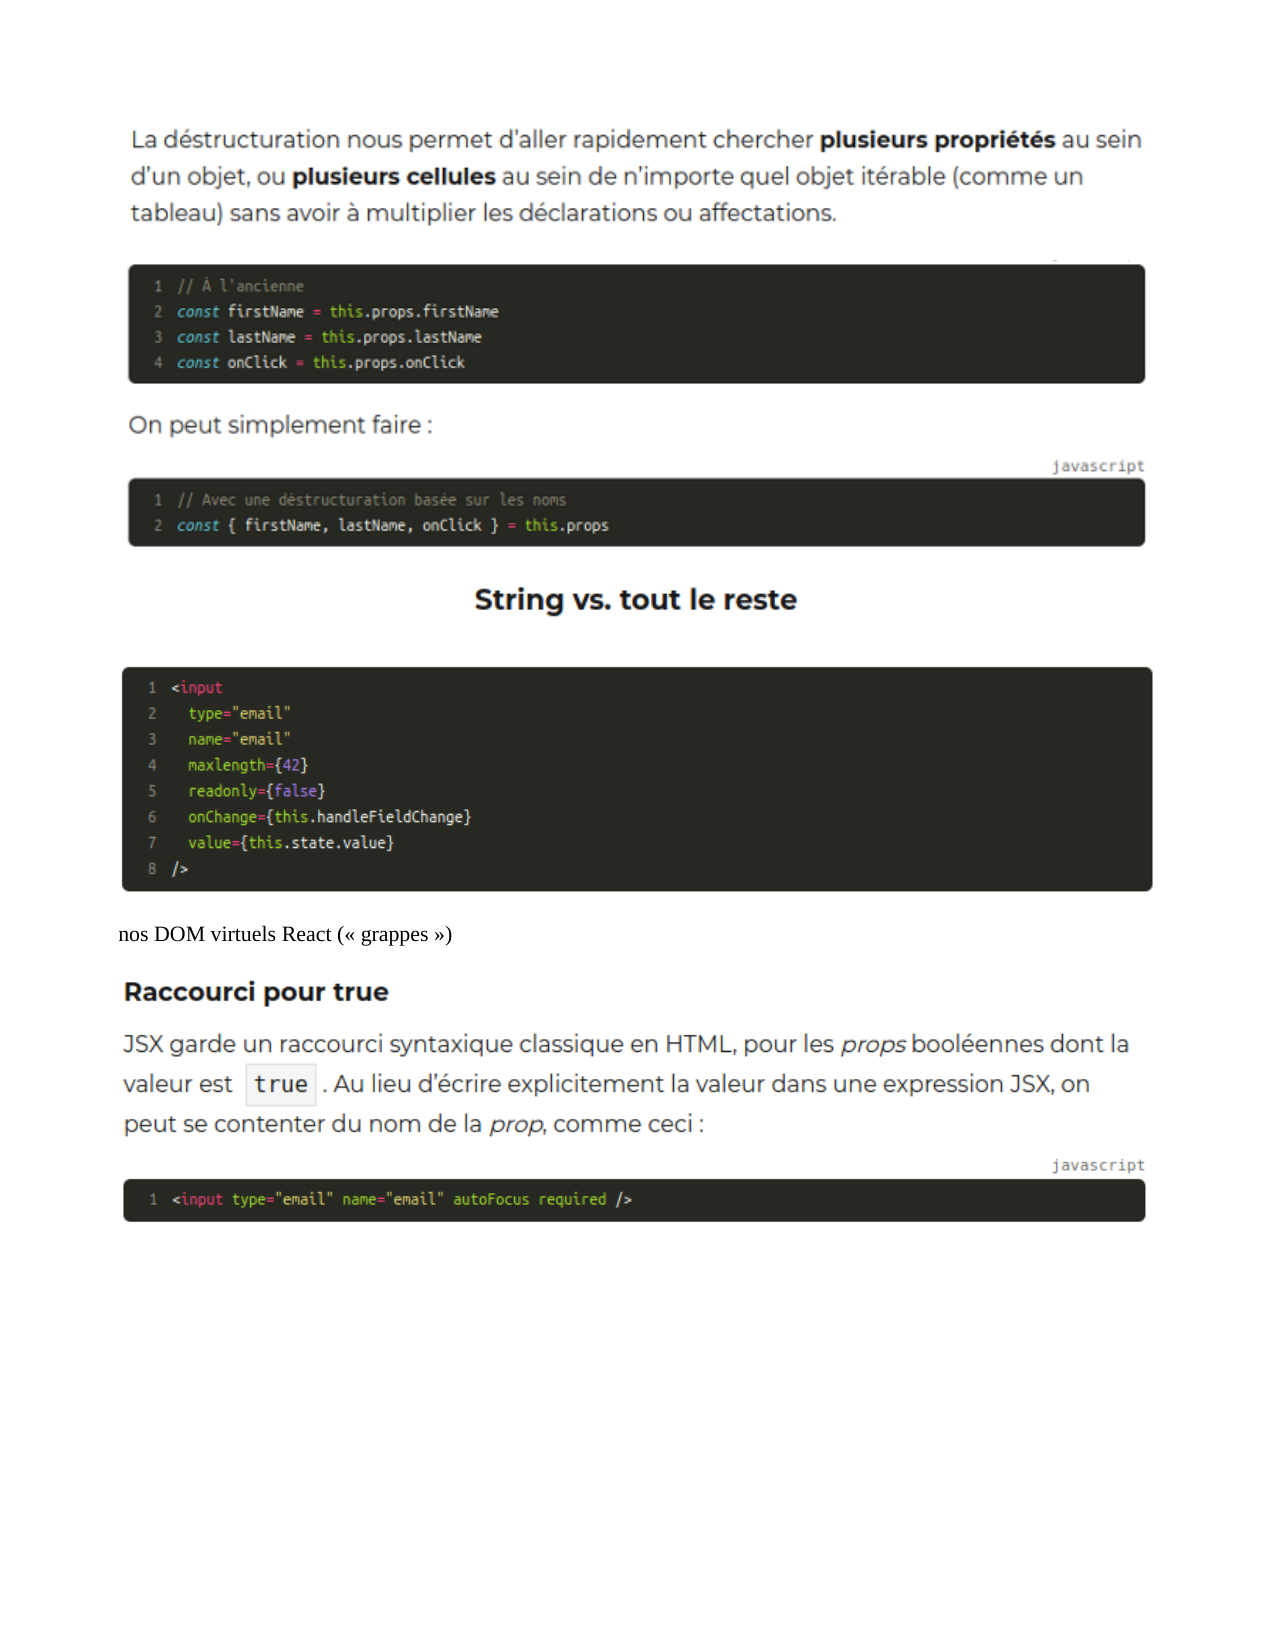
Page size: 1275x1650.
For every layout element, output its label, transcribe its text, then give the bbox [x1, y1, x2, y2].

picture [125, 260, 1150, 550]
picture [118, 974, 1157, 1232]
picture [118, 118, 1157, 232]
text nos DOM virtuels React (« grappes ») [118, 921, 1157, 946]
picture [118, 663, 1157, 893]
picture [464, 578, 811, 626]
